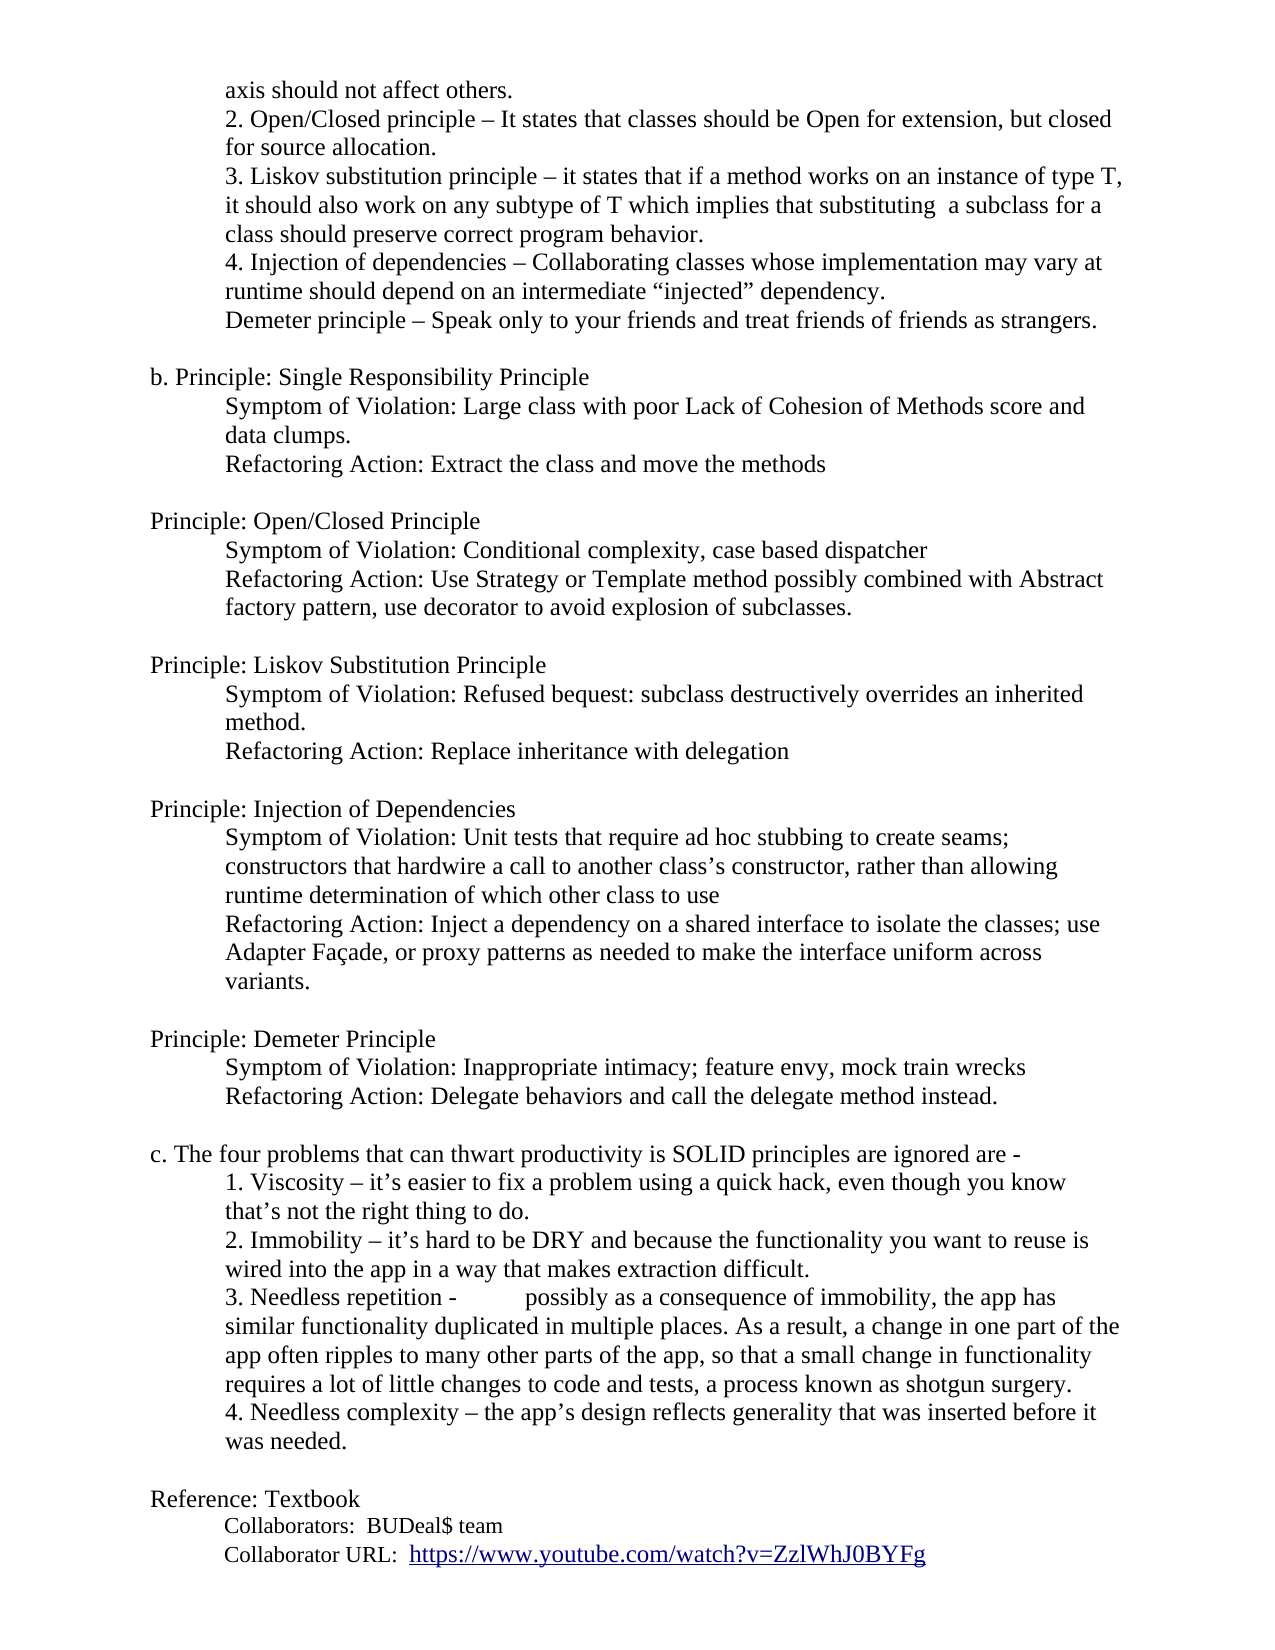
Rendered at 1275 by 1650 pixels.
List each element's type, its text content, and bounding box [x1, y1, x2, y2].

text 4. Injection of dependencies – Collaborating classes whose implementation may vary at runtime should depend on an intermediate “injected” dependency. Demeter principle – Speak only to your friends and treat friends of friends as strangers. [150, 247, 1125, 362]
text 3. Liskov substitution principle – it states that if a method works on an instance of type T, it should also work on any subtype of T which implies that substituting a subclass for a class should preserve correct program behavior. [150, 161, 1125, 247]
text Collaborator URL: https://www.youtube.com/watch?v=ZzlWhJ0BYFg [224, 1539, 1125, 1568]
text axis should not affect others. [150, 75, 1125, 104]
text b. Principle: Single Responsibility Principle Symptom of Violation: Large class with poor Lack of Cohesion of Methods score and data clumps. Refactoring Action: Extract the class and move the methods Principle: Open/Closed Principle Symptom of Violation: Conditional complexity, case based dispatcher Refactoring Action: Use Strategy or Template method possibly combined with Abstract factory pattern, use decorator to avoid explosion of subclasses. Principle: Liskov Substitution Principle Symptom of Violation: Refused bequest: subclass destructively overrides an inherited method. Refactoring Action: Replace inheritance with delegation Principle: Injection of Dependencies Symptom of Violation: Unit tests that require ad hoc stubbing to create seams; constructors that hardwire a call to another class’s constructor, rather than allowing runtime determination of which other class to use Refactoring Action: Inject a dependency on a shared interface to isolate the classes; use Adapter Façade, or proxy patterns as needed to make the interface uniform across variants. Principle: Demeter Principle Symptom of Violation: Inappropriate intimacy; feature envy, mock train wrecks Refactoring Action: Delegate behaviors and call the delegate method instead. [150, 362, 1125, 1110]
text 2. Open/Closed principle – It states that classes should be Open for extension, but closed for source allocation. [150, 104, 1125, 161]
text c. The four problems that can thwart productivity is SOLID principles are ignored are - 1. Viscosity – it’s easier to fix a problem using a quick hack, even though you know that’s not the right thing to do. 2. Immobility – it’s hard to be DRY and because the functionality you want to reuse is wired into the app in a way that makes extraction difficult. 3. Needless repetition - possibly as a consequence of immobility, the app has similar functionality duplicated in multiple places. As a result, a change in one part of the app often ripples to many other parts of the app, so that a small change in functionality requires a lot of little changes to code and tests, a process known as shotgun surgery. 4. Needless complexity – the app’s design reflects generality that was inserted before it was needed. Reference: Textbook [150, 1139, 1125, 1512]
text Collaborators: BUDeal$ team [224, 1512, 1125, 1539]
